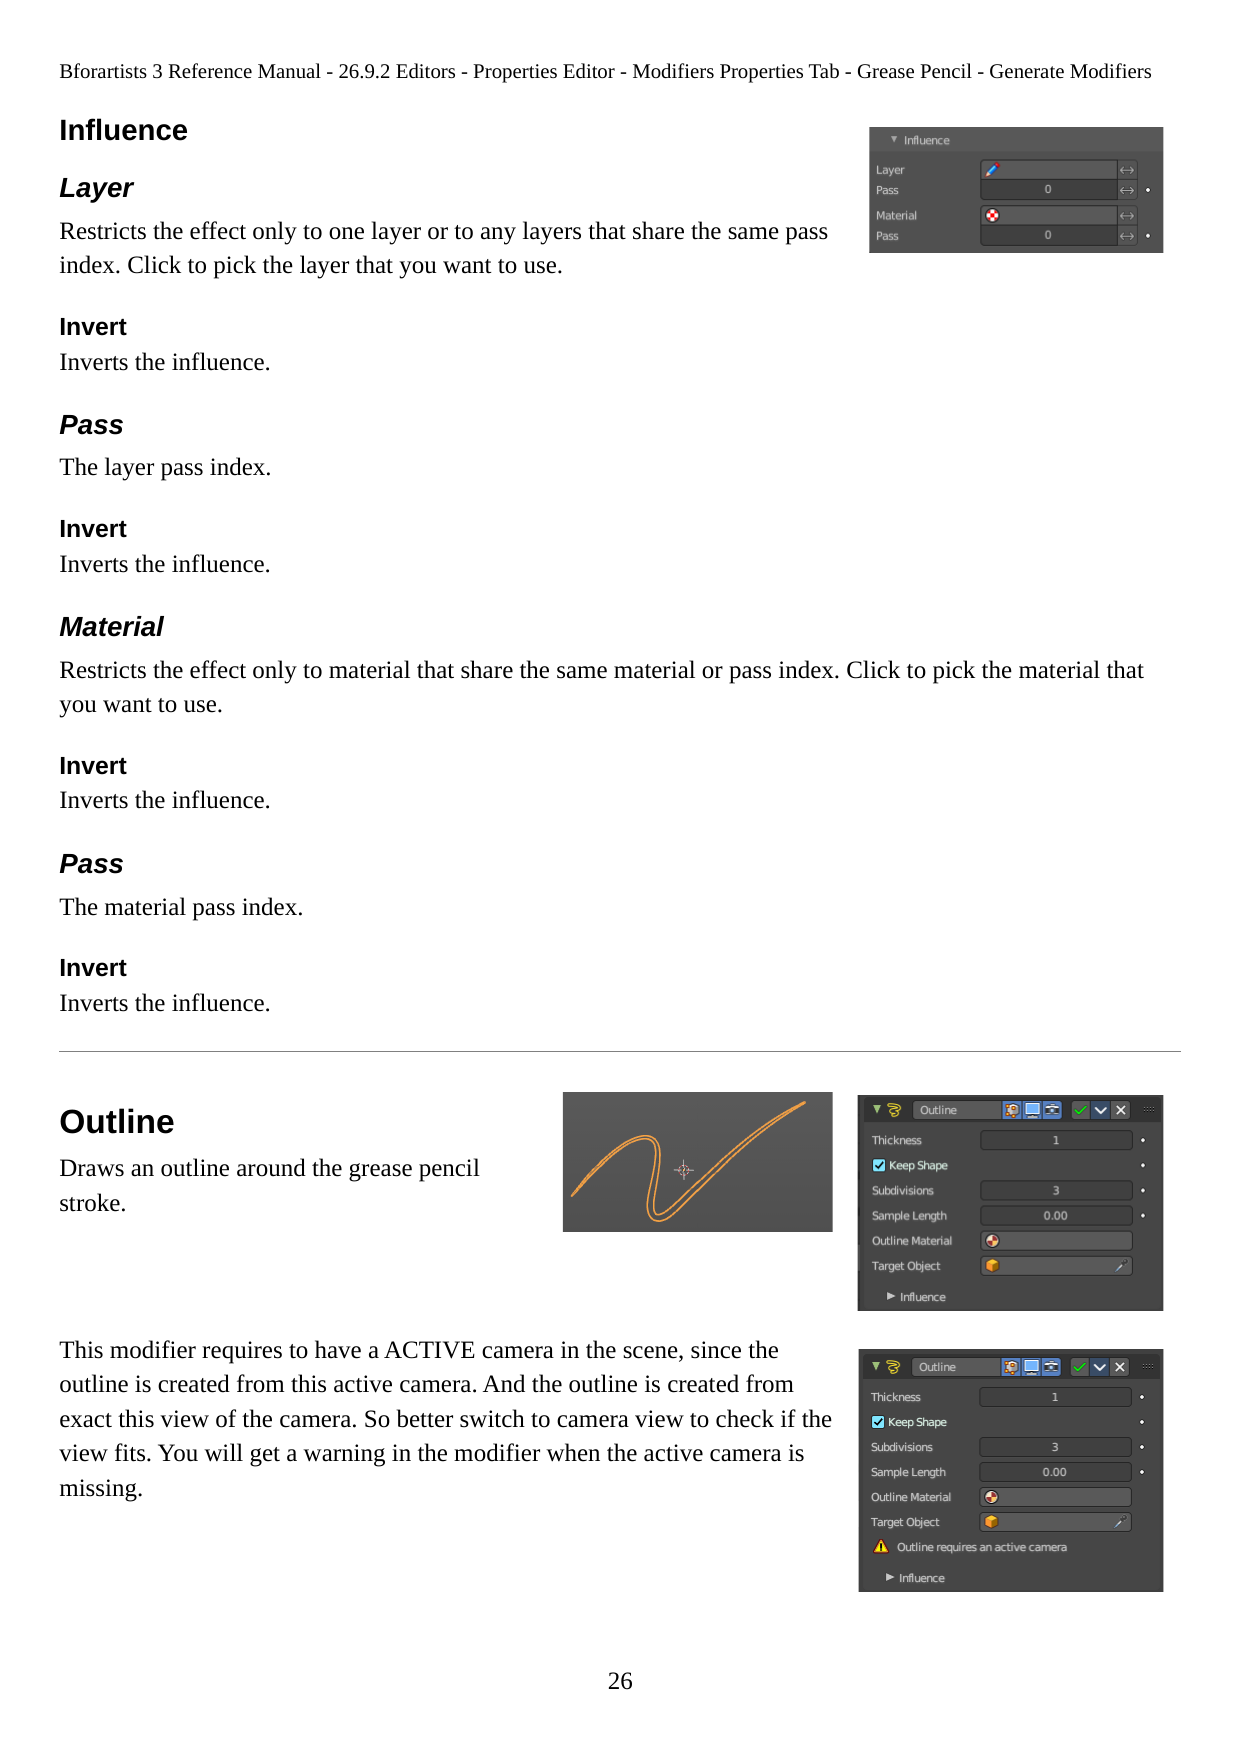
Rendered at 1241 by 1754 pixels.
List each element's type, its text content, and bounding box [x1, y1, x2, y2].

subtitle Material [59, 610, 1181, 642]
text The layer pass index. [59, 452, 1181, 481]
text Restricts the effect only to material that share the same material or pass index. Click to pick the material that you want to use. [59, 655, 1181, 718]
picture [869, 127, 1164, 253]
text Draws an outline around the grease pencil stroke. [59, 1153, 562, 1216]
subtitle Outline [59, 1102, 562, 1141]
text [833, 1153, 857, 1216]
text Inverts the influence. [59, 347, 1181, 375]
text Inverts the influence. [59, 549, 1181, 578]
text The material pass index. [59, 892, 1181, 920]
subtitle [1164, 1102, 1181, 1141]
subtitle [833, 1102, 857, 1141]
picture [857, 1095, 1164, 1311]
subtitle Invert [59, 751, 1181, 779]
subtitle Layer [59, 171, 869, 203]
text [1164, 1153, 1181, 1216]
subtitle Invert [59, 953, 1181, 982]
subtitle Invert [59, 312, 1181, 340]
subtitle Pass [59, 408, 1181, 440]
subtitle Invert [59, 514, 1181, 543]
picture [858, 1349, 1164, 1592]
picture [562, 1092, 833, 1232]
subtitle [1164, 171, 1181, 203]
text Restricts the effect only to one layer or to any layers that share the same pass index. Click to pick the layer that you want to use. [59, 216, 1181, 279]
text Inverts the influence. [59, 786, 1181, 814]
text Inverts the influence. [59, 988, 1181, 1017]
text This modifier requires to have a ACTIVE camera in the scene, since the outline is created from this active camera. And the outline is created from exact this view of the camera. So better switch to camera view to check if the view fits. You will get a warning in the modifier when the active camera is missing. [59, 1335, 1181, 1501]
subtitle Influence [59, 113, 1181, 146]
subtitle Pass [59, 847, 1181, 879]
